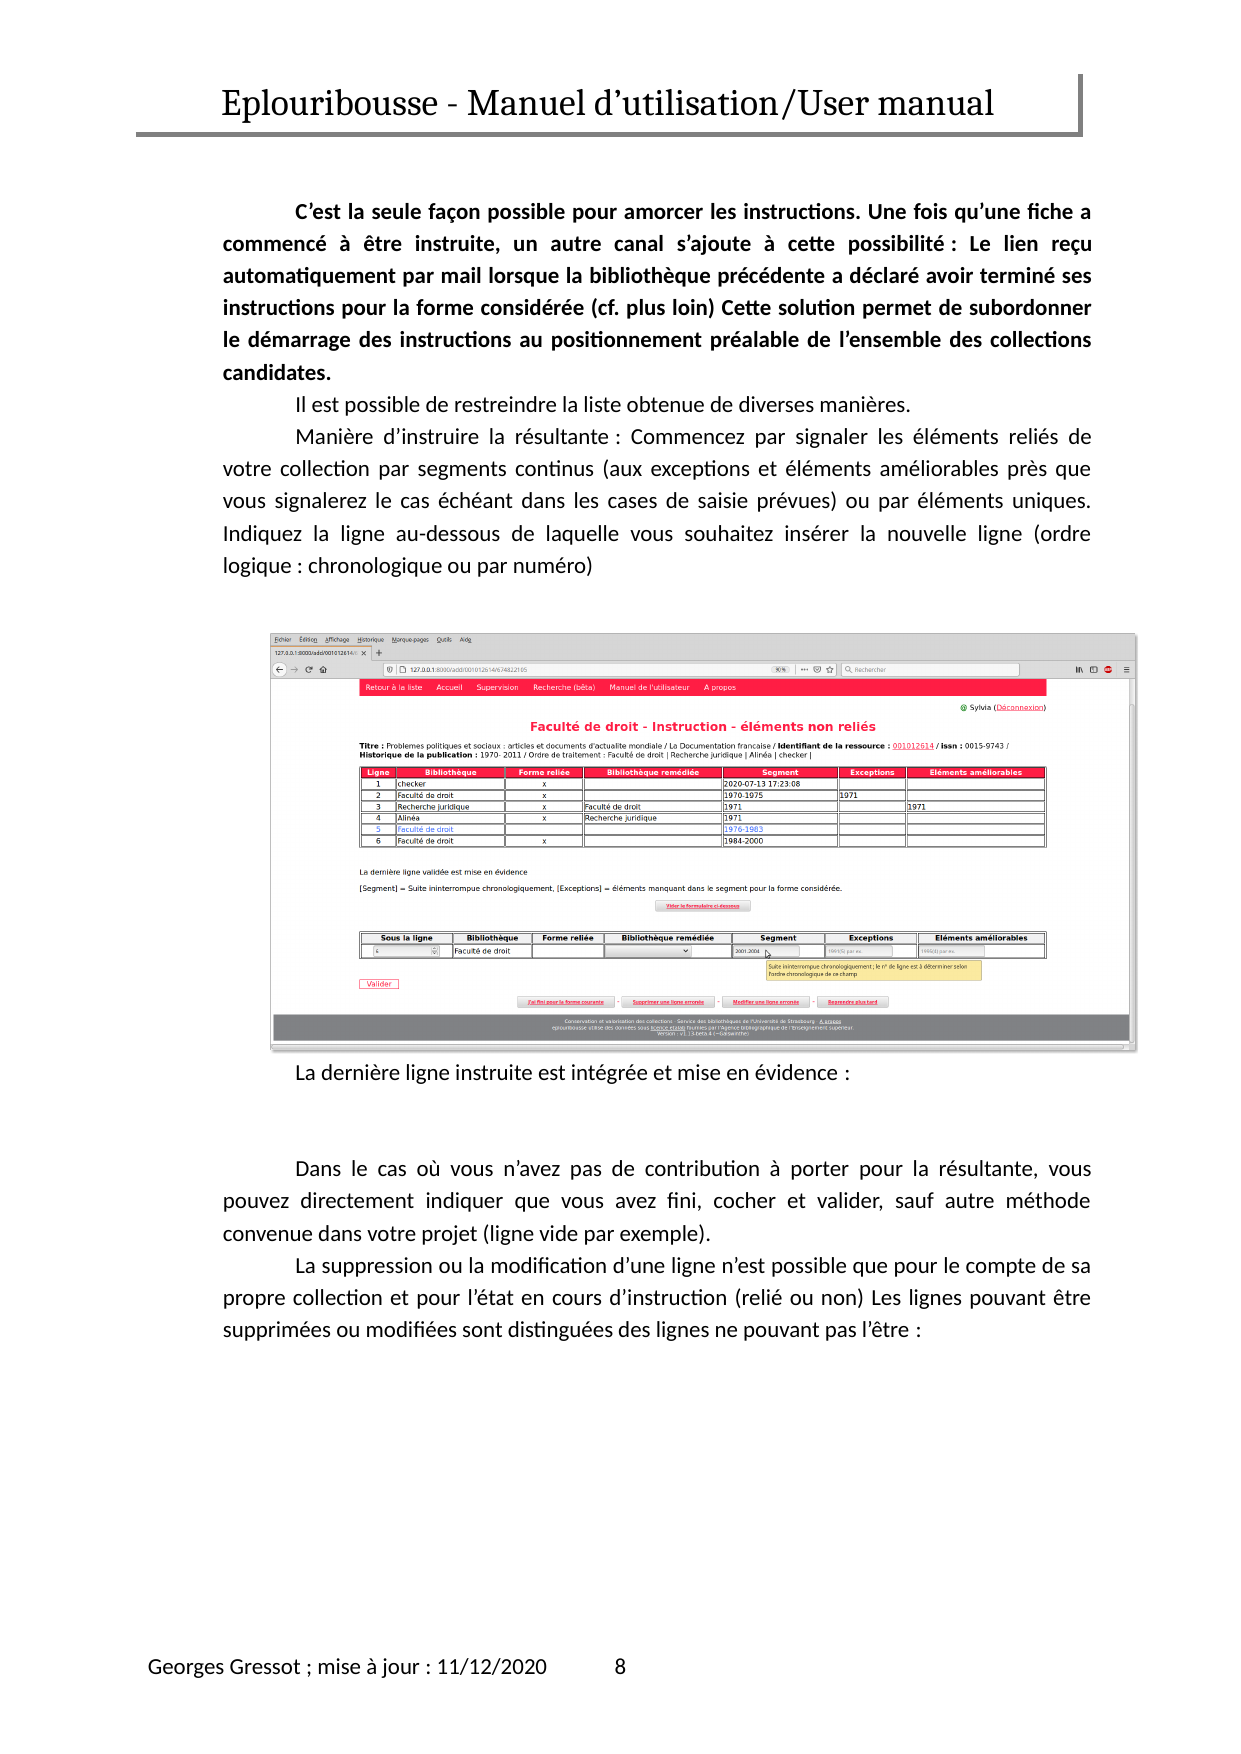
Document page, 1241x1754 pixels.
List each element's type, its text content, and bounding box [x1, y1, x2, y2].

list C’est la seule façon possible pour amorcer les instructions. Une fois qu’une fiche a commencé à être instruite, un autre canal s’ajoute à cette possibilité : Le lien reçu automatiquement par mail lorsque la bibliothèque précédente a déclaré avoir terminé ses instructions pour la forme considérée (cf. plus loin) Cette solution permet de subordonner le démarrage des instructions au positionnement préalable de l’ensemble des collections candidates. [223, 197, 1093, 386]
list Il est possible de restreindre la liste obtenue de diverses manières. [223, 390, 1093, 418]
list La suppression ou la modification d’une ligne n’est possible que pour le compte de sa propre collection et pour l’état en cours d’instruction (relié ou non) Les lignes pouvant être supprimées ou modifiées sont distinguées des lignes ne pouvant pas l’être : [223, 1251, 1093, 1343]
list Manière d’instruire la résultante : Commencez par signaler les éléments reliés de votre collection par segments continus (aux exceptions et éléments améliorables près que vous signalerez le cas échéant dans les cases de saisie prévues) ou par éléments uniques. Indiquez la ligne au-dessous de laquelle vous souhaitez insérer la nouvelle ligne (ordre logique : chronologique ou par numéro) [223, 422, 1093, 579]
list Dans le cas où vous n’avez pas de contribution à porter pour la résultante, vous pouvez directement indiquer que vous avez fini, cocher et valider, sauf autre méthode convenue dans votre projet (ligne vide par exemple). [223, 1154, 1093, 1247]
picture [268, 631, 1139, 1054]
list La dernière ligne instruite est intégrée et mise en évidence : [223, 615, 1093, 1086]
